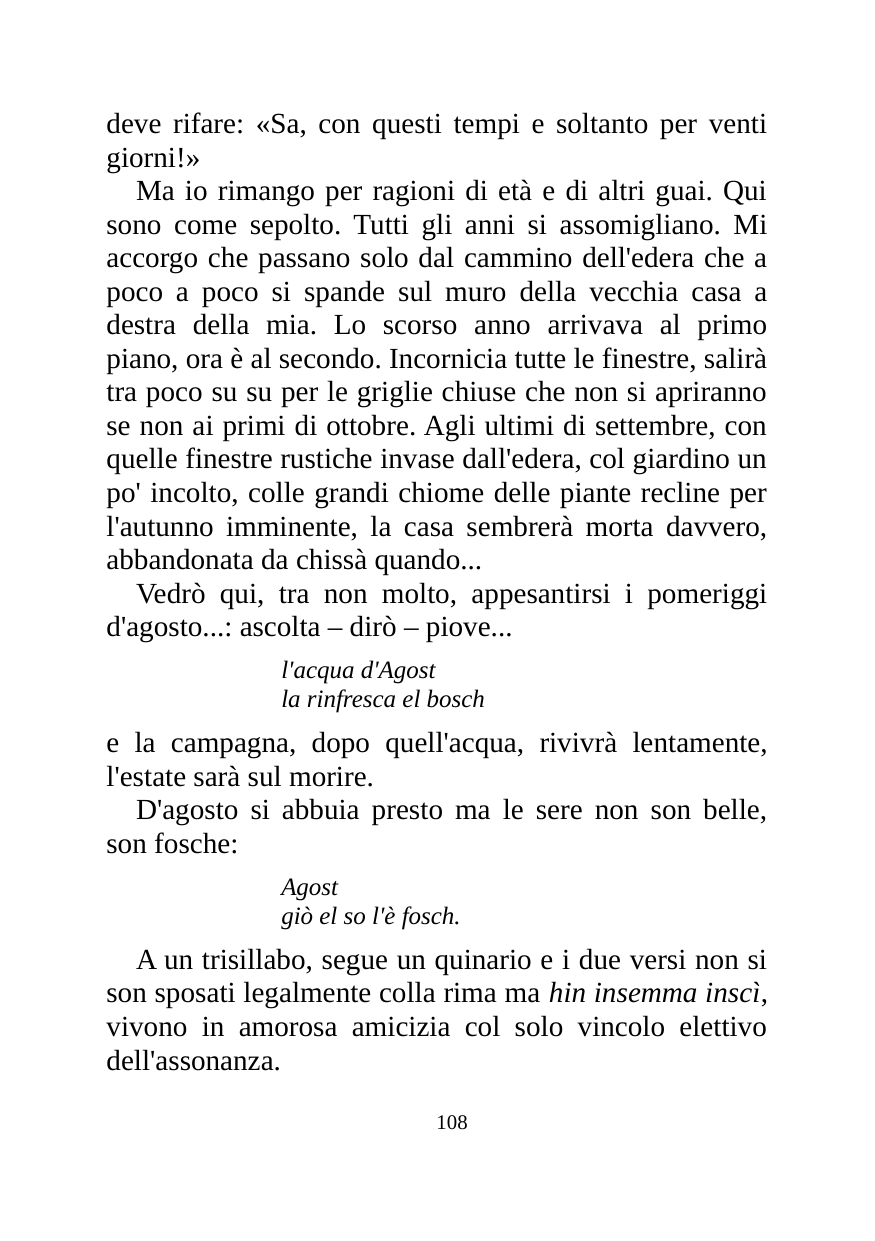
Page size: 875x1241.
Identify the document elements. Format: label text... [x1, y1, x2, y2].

text Vedrò qui, tra non molto, appesantirsi i pomeriggi d'agosto...: ascolta – dirò – piove... [106, 576, 768, 643]
text deve rifare: «Sa, con questi tempi e soltanto per venti giorni!» [106, 106, 768, 173]
text e la campagna, dopo quell'acqua, rivivrà lentamente, l'estate sarà sul morire. [106, 725, 768, 792]
text A un trisillabo, segue un quinario e i due versi non si son sposati legalmente colla rima ma hin insemma inscì, vivono in amorosa amicizia col solo vincolo elettivo dell'assonanza. [106, 942, 768, 1076]
text l'acqua d'Agost la rinfresca el bosch [281, 655, 768, 713]
text Ma io rimango per ragioni di età e di altri guai. Qui sono come sepolto. Tutti gli anni si assomigliano. Mi accorgo che passano solo dal cammino dell'edera che a poco a poco si spande sul muro della vecchia casa a destra della mia. Lo scorso anno arrivava al primo piano, ora è al secondo. Incornicia tutte le finestre, salirà tra poco su su per le griglie chiuse che non si apriranno se non ai primi di ottobre. Agli ultimi di settembre, con quelle finestre rustiche invase dall'edera, col giardino un po' incolto, colle grandi chiome delle piante recline per l'autunno imminente, la casa sembrerà morta davvero, abbandonata da chissà quando... [106, 173, 768, 576]
text D'agosto si abbuia presto ma le sere non son belle, son fosche: [106, 792, 768, 859]
text Agost giò el so l'è fosch. [281, 872, 768, 929]
